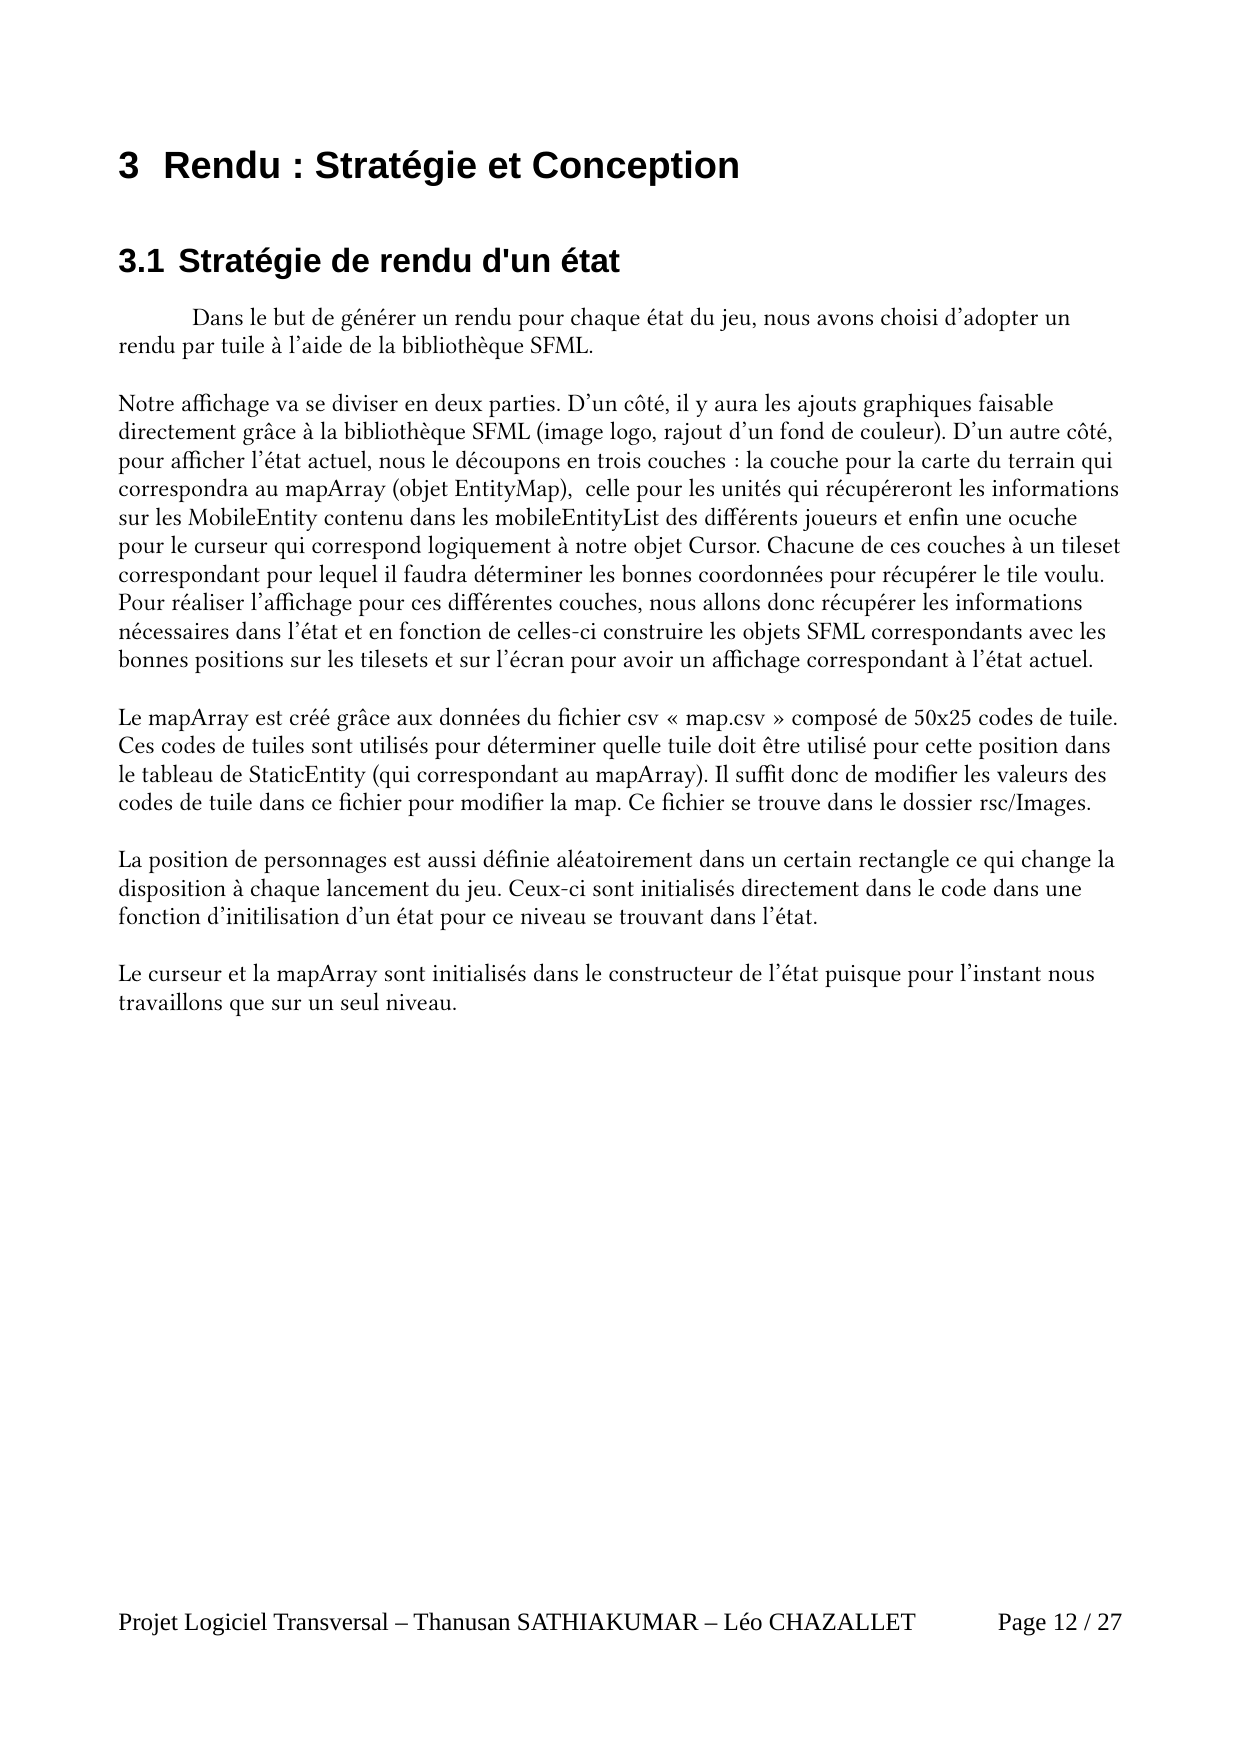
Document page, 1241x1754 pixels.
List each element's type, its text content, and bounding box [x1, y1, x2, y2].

text Dans le but de générer un rendu pour chaque état du jeu, nous avons choisi d’adopter un rendu par tuile à l’aide de la bibliothèque SFML. [118, 303, 1122, 360]
subtitle Stratégie de rendu d'un état [118, 241, 1122, 279]
subtitle Rendu : Stratégie et Conception [118, 143, 1122, 187]
text Notre affichage va se diviser en deux parties. D’un côté, il y aura les ajouts graphiques faisable directement grâce à la bibliothèque SFML (image logo, rajout d’un fond de couleur). D’un autre côté, pour afficher l’état actuel, nous le découpons en trois couches : la couche pour la carte du terrain qui correspondra au mapArray (objet EntityMap), celle pour les unités qui récupéreront les informations sur les MobileEntity contenu dans les mobileEntityList des différents joueurs et enfin une ocuche pour le curseur qui correspond logiquement à notre objet Cursor. Chacune de ces couches à un tileset correspondant pour lequel il faudra déterminer les bonnes coordonnées pour récupérer le tile voulu. [118, 388, 1122, 588]
text La position de personnages est aussi définie aléatoirement dans un certain rectangle ce qui change la disposition à chaque lancement du jeu. Ceux-ci sont initialisés directement dans le code dans une fonction d’initilisation d’un état pour ce niveau se trouvant dans l’état. [118, 845, 1122, 931]
text Le mapArray est créé grâce aux données du fichier csv « map.csv » composé de 50x25 codes de tuile. Ces codes de tuiles sont utilisés pour déterminer quelle tuile doit être utilisé pour cette position dans le tableau de StaticEntity (qui correspondant au mapArray). Il suffit donc de modifier les valeurs des codes de tuile dans ce fichier pour modifier la map. Ce fichier se trouve dans le dossier rsc/Images. [118, 702, 1122, 817]
text Pour réaliser l’affichage pour ces différentes couches, nous allons donc récupérer les informations nécessaires dans l’état et en fonction de celles-ci construire les objets SFML correspondants avec les bonnes positions sur les tilesets et sur l’écran pour avoir un affichage correspondant à l’état actuel. [118, 588, 1122, 674]
text Le curseur et la mapArray sont initialisés dans le constructeur de l’état puisque pour l’instant nous travaillons que sur un seul niveau. [118, 959, 1122, 1016]
